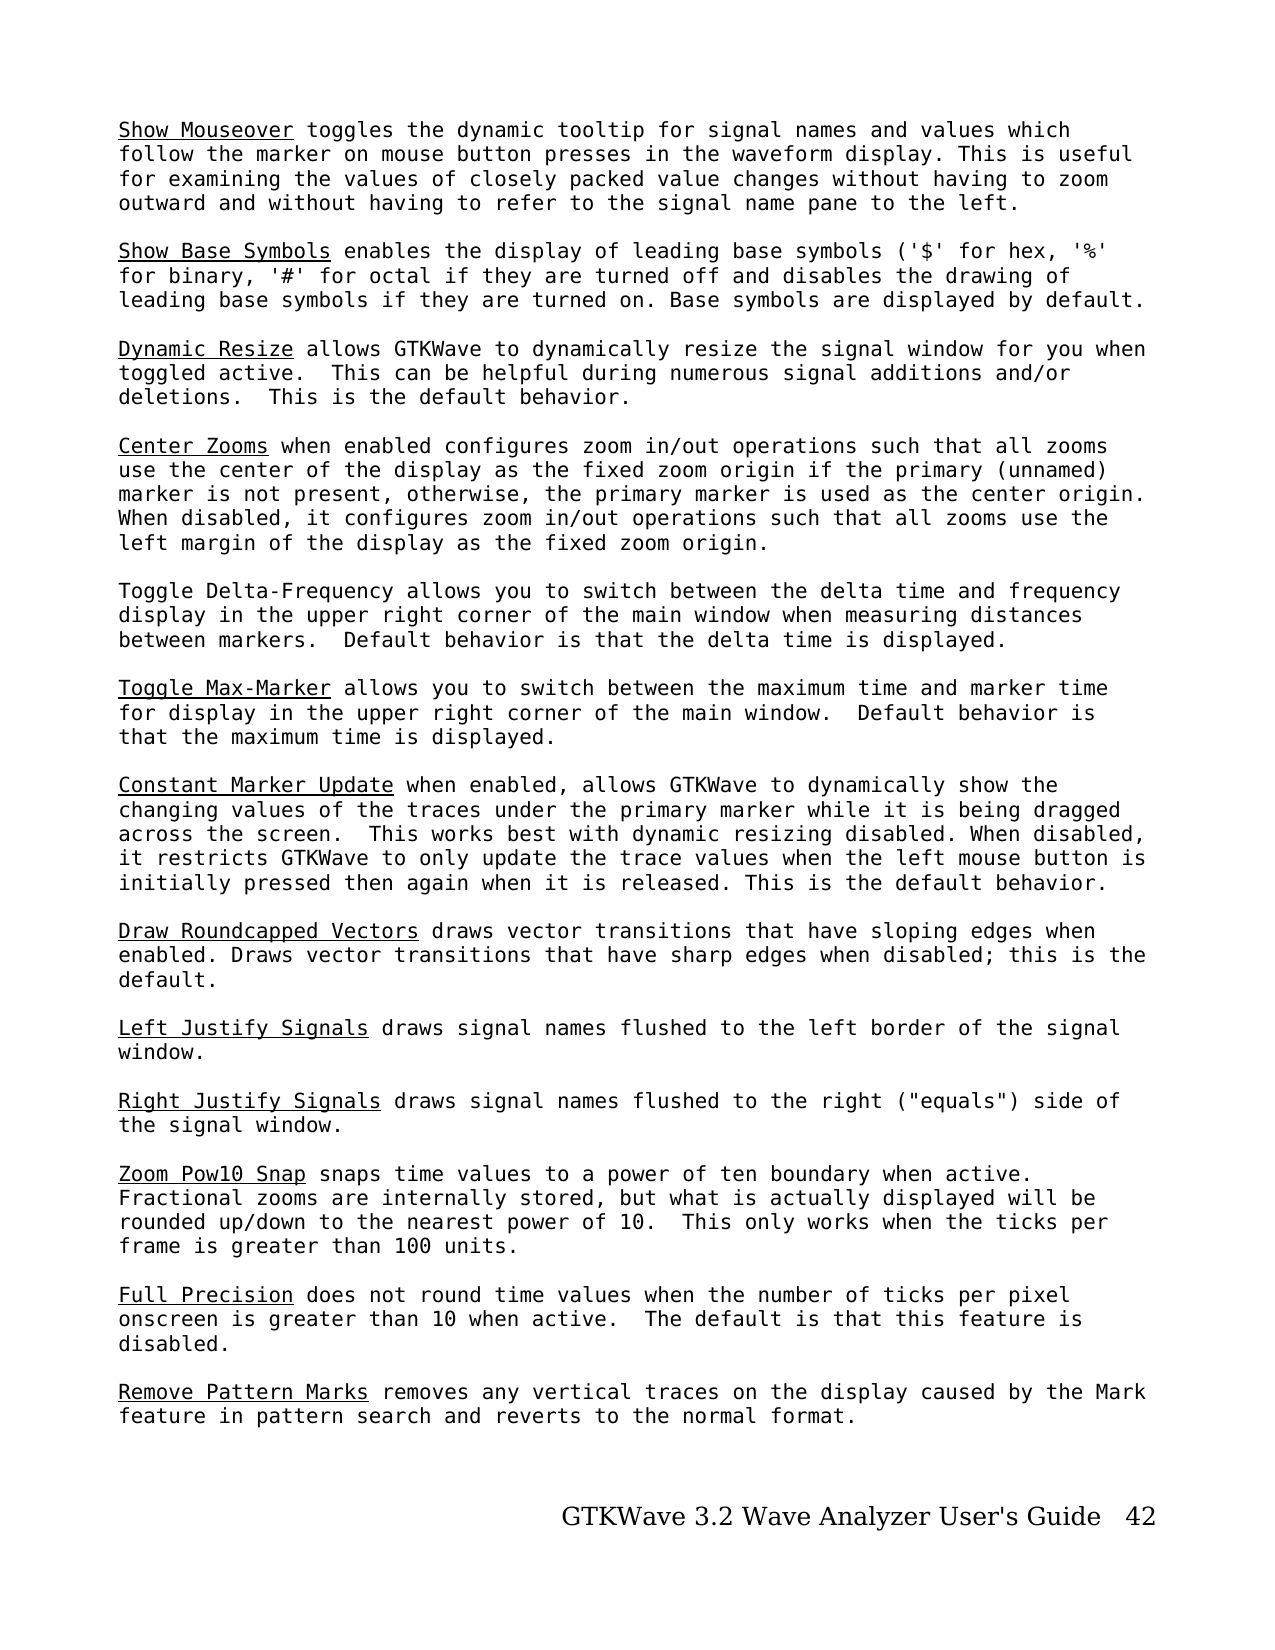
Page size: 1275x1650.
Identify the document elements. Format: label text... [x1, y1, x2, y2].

text Center Zooms when enabled configures zoom in/out operations such that all zooms use the center of the display as the fixed zoom origin if the primary (unnamed) marker is not present, otherwise, the primary marker is used as the center origin. When disabled, it configures zoom in/out operations such that all zooms use the left margin of the display as the fixed zoom origin. [118, 434, 1157, 555]
text Toggle Delta-Frequency allows you to switch between the delta time and frequency display in the upper right corner of the main window when measuring distances between markers. Default behavior is that the delta time is displayed. [118, 579, 1157, 652]
text Remove Pattern Marks removes any vertical traces on the display caused by the Mark feature in pattern search and reverts to the normal format. [118, 1380, 1157, 1429]
text Dynamic Resize allows GTKWave to dynamically resize the signal window for you when toggled active. This can be helpful during numerous signal additions and/or deletions. This is the default behavior. [118, 337, 1157, 409]
text Show Mouseover toggles the dynamic tooltip for signal names and values which follow the marker on mouse button presses in the waveform display. This is useful for examining the values of closely packed value changes without having to zoom outward and without having to refer to the signal name pane to the left. [118, 118, 1157, 215]
text Full Precision does not round time values when the number of ticks per pixel onscreen is greater than 10 when active. The default is that this feature is disabled. [118, 1283, 1157, 1356]
text Toggle Max-Marker allows you to switch between the maximum time and marker time for display in the upper right corner of the main window. Default behavior is that the maximum time is displayed. [118, 676, 1157, 749]
text Right Justify Signals draws signal names flushed to the right ("equals") side of the signal window. [118, 1089, 1157, 1137]
text Left Justify Signals draws signal names flushed to the left border of the signal window. [118, 1016, 1157, 1065]
text Zoom Pow10 Snap snaps time values to a power of ten boundary when active. Fractional zooms are internally stored, but what is actually displayed will be rounded up/down to the nearest power of 10. This only works when the ticks per frame is greater than 100 units. [118, 1162, 1157, 1259]
text Constant Marker Update when enabled, allows GTKWave to dynamically show the changing values of the traces under the primary marker while it is being dragged across the screen. This works best with dynamic resizing disabled. When disabled, it restricts GTKWave to only update the trace values when the left mouse button is initially pressed then again when it is released. This is the default behavior. [118, 773, 1157, 895]
text Draw Roundcapped Vectors draws vector transitions that have sloping edges when enabled. Draws vector transitions that have sharp edges when disabled; this is the default. [118, 919, 1157, 992]
text Show Base Symbols enables the display of leading base symbols ('$' for hex, '%' for binary, '#' for octal if they are turned off and disables the drawing of leading base symbols if they are turned on. Base symbols are displayed by default. [118, 239, 1157, 312]
